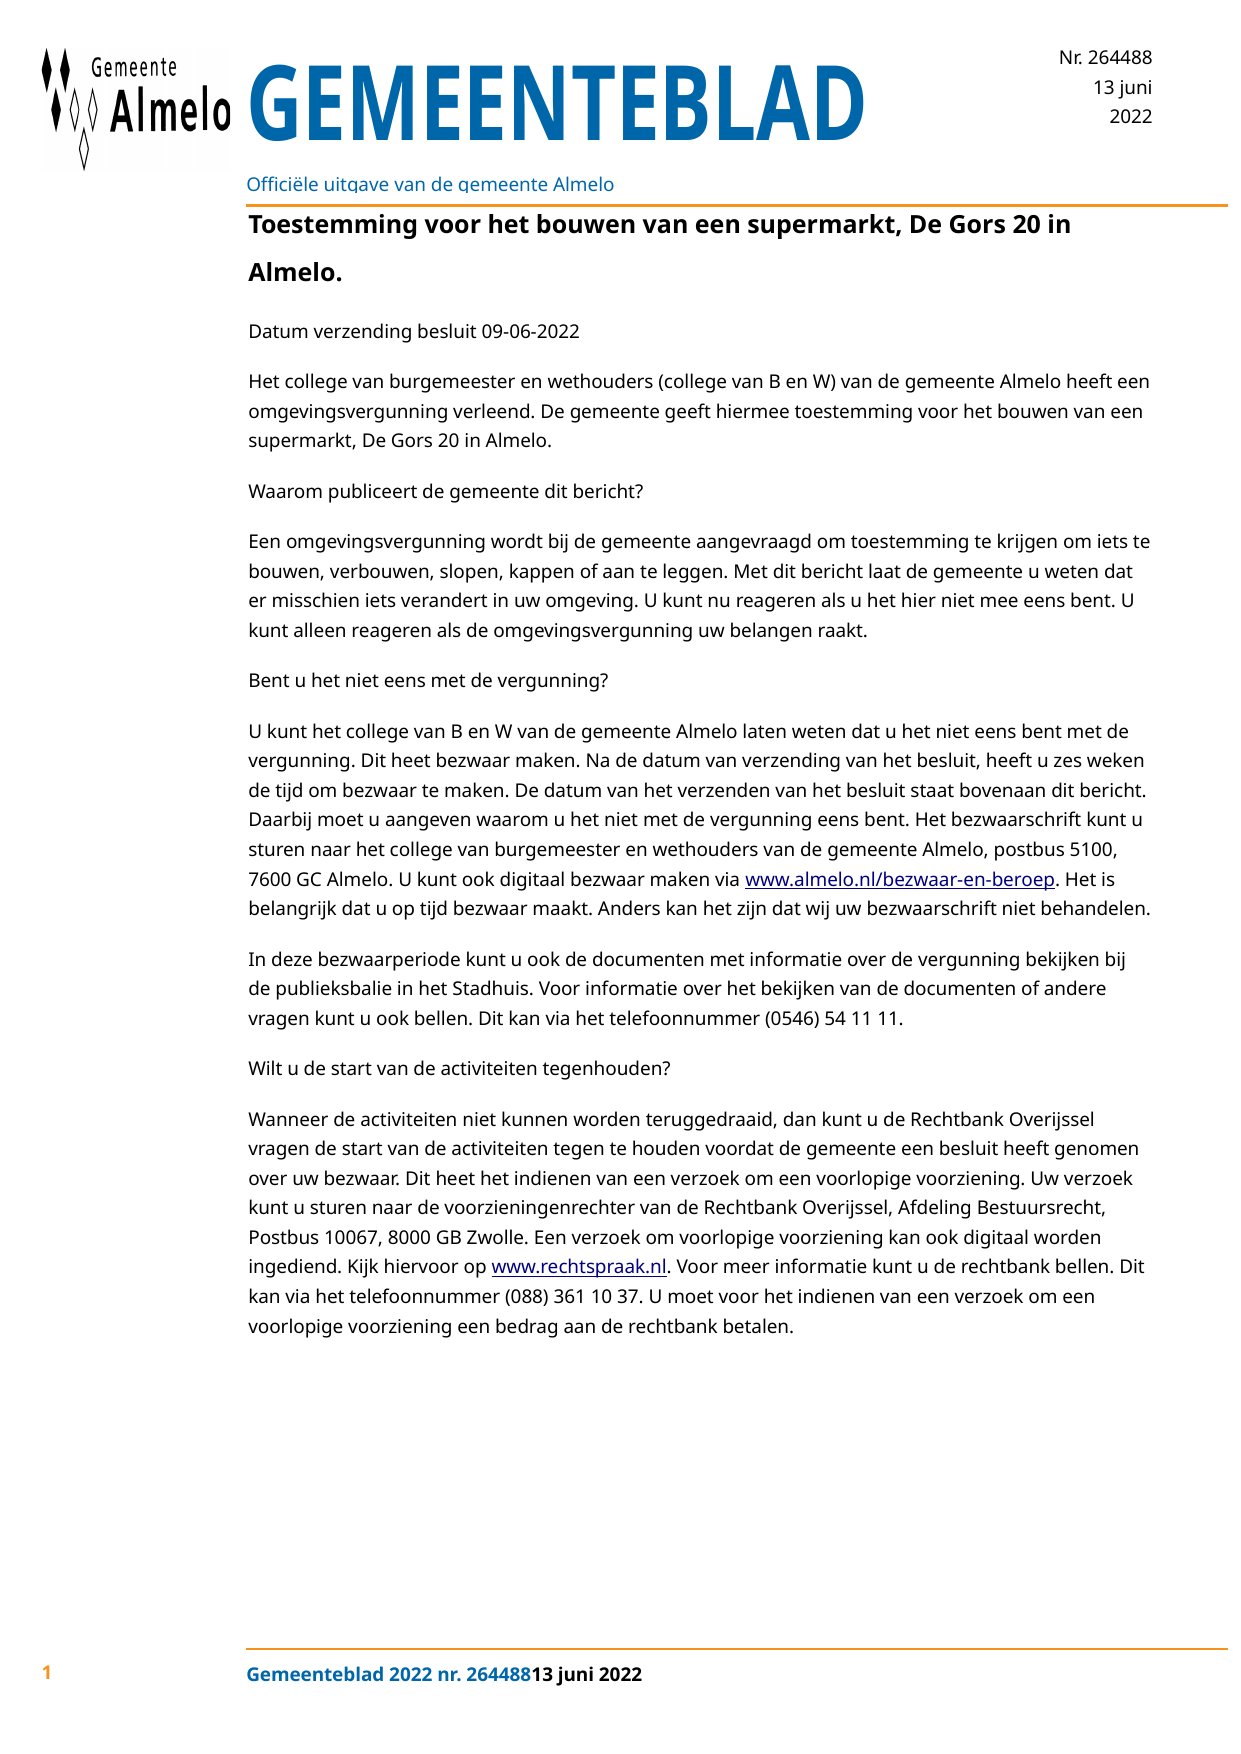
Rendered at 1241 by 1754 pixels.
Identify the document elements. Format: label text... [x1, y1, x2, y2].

text Wanneer de activiteiten niet kunnen worden teruggedraaid, dan kunt u de Rechtbank Overijssel vragen de start van de activiteiten tegen te houden voordat de gemeente een besluit heeft genomen over uw bezwaar. Dit heet het indienen van een verzoek om een voorlopige voorziening. Uw verzoek kunt u sturen naar de voorzieningenrechter van de Rechtbank Overijssel, Afdeling Bestuursrecht, Postbus 10067, 8000 GB Zwolle. Een verzoek om voorlopige voorziening kan ook digitaal worden ingediend. Kijk hiervoor op www.rechtspraak.nl. Voor meer informatie kunt u de rechtbank bellen. Dit kan via het telefoonnummer (088) 361 10 37. U moet voor het indienen van een verzoek om een voorlopige voorziening een bedrag aan de rechtbank betalen. [248, 1106, 1152, 1339]
picture [41, 47, 231, 172]
text Wilt u de start van de activiteiten tegenhouden? [248, 1055, 1152, 1081]
text Toestemming voor het bouwen van een supermarkt, De Gors 20 in Almelo. [248, 207, 1152, 288]
text U kunt het college van B en W van de gemeente Almelo laten weten dat u het niet eens bent met de vergunning. Dit heet bezwaar maken. Na de datum van verzending van het besluit, heeft u zes weken de tijd om bezwaar te maken. De datum van het verzenden van het besluit staat bovenaan dit bericht. Daarbij moet u aangeven waarom u het niet met de vergunning eens bent. Het bezwaarschrift kunt u sturen naar het college van burgemeester en wethouders van de gemeente Almelo, postbus 5100, 7600 GC Almelo. U kunt ook digitaal bezwaar maken via www.almelo.nl/bezwaar-en-beroep. Het is belangrijk dat u op tijd bezwaar maakt. Anders kan het zijn dat wij uw bezwaarschrift niet behandelen. [248, 718, 1152, 921]
text Datum verzending besluit 09-06-2022 [248, 318, 1152, 344]
text Bent u het niet eens met de vergunning? [248, 667, 1152, 693]
text In deze bezwaarperiode kunt u ook de documenten met informatie over de vergunning bekijken bij de publieksbalie in het Stadhuis. Voor informatie over het bekijken van de documenten of andere vragen kunt u ook bellen. Dit kan via het telefoonnummer (0546) 54 11 11. [248, 946, 1152, 1031]
text Het college van burgemeester en wethouders (college van B en W) van de gemeente Almelo heeft een omgevingsvergunning verleend. De gemeente geeft hiermee toestemming voor het bouwen van een supermarkt, De Gors 20 in Almelo. [248, 368, 1152, 453]
text Waarom publiceert de gemeente dit bericht? [248, 478, 1152, 504]
text Een omgevingsvergunning wordt bij de gemeente aangevraagd om toestemming te krijgen om iets te bouwen, verbouwen, slopen, kappen of aan te leggen. Met dit bericht laat de gemeente u weten dat er misschien iets verandert in uw omgeving. U kunt nu reageren als u het hier niet mee eens bent. U kunt alleen reageren als de omgevingsvergunning uw belangen raakt. [248, 528, 1152, 643]
